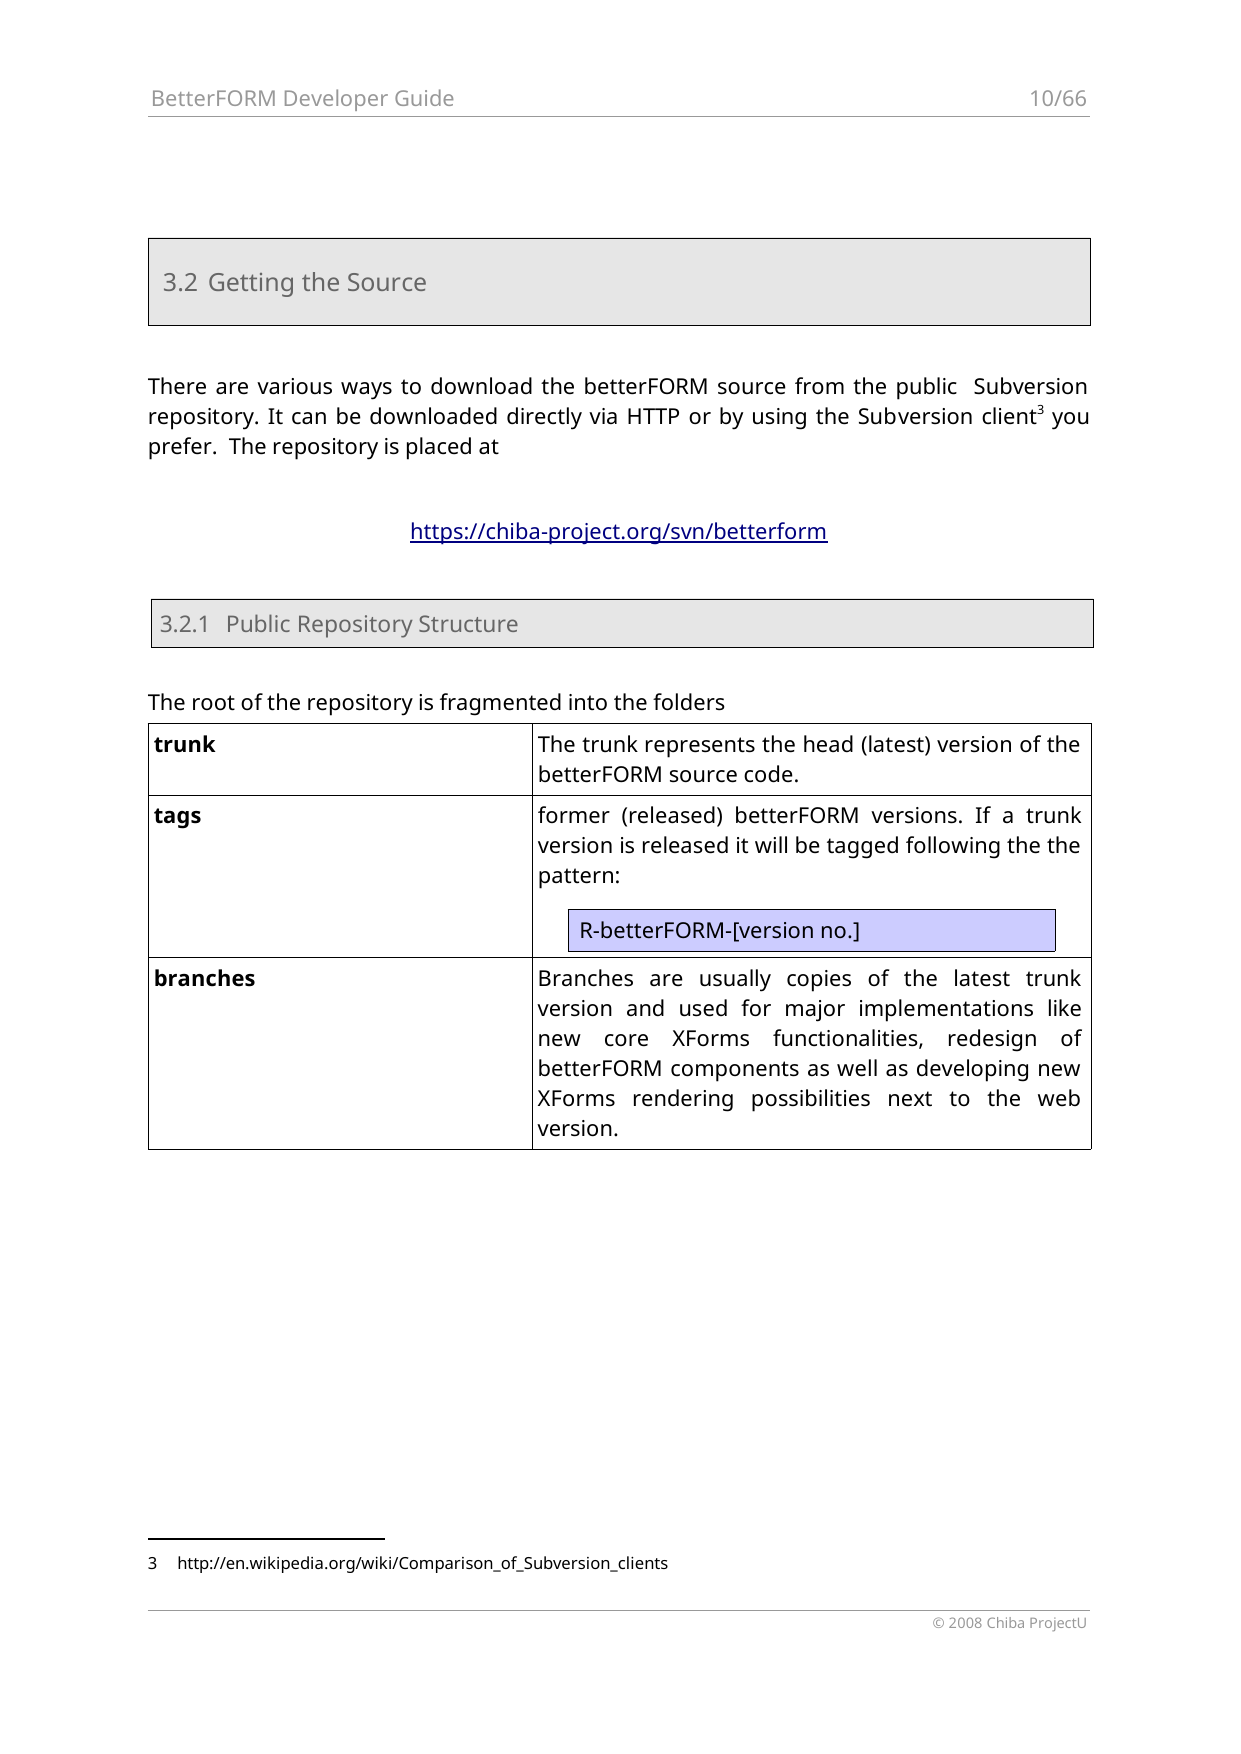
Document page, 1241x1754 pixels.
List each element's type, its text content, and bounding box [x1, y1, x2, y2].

table_cell former (released) betterFORM versions. If a trunk version is released it will be tagged following the the pattern: R-betterFORM-[version no.] [533, 796, 1091, 957]
subtitle Public Repository Structure [152, 600, 1093, 647]
text There are various ways to download the betterFORM source from the public Subversion repository. It can be downloaded directly via HTTP or by using the Sub­version client you prefer. The repository is placed at [148, 371, 1090, 461]
text https://chiba-project.org/svn/betterform [148, 516, 1090, 546]
table_cell Branches are usually copies of the latest trunk version and used for major imple­mentations like new core XForms functionalities, redesign of betterFORM components as well as developing new XForms rendering possibilities next to the web version. [533, 958, 1091, 1149]
table_header trunk [149, 724, 532, 795]
table_cell tags [149, 796, 532, 957]
text The root of the repository is fragmented into the folders [148, 687, 1090, 717]
text http://en.wikipedia.org/wiki/Comparison_of_Subversion_clients [148, 1552, 1093, 1574]
subtitle Getting the Source [149, 239, 1090, 325]
table_cell branches [149, 958, 532, 1149]
table_header The trunk represents the head (latest) version of the betterFORM source code. [533, 724, 1091, 795]
